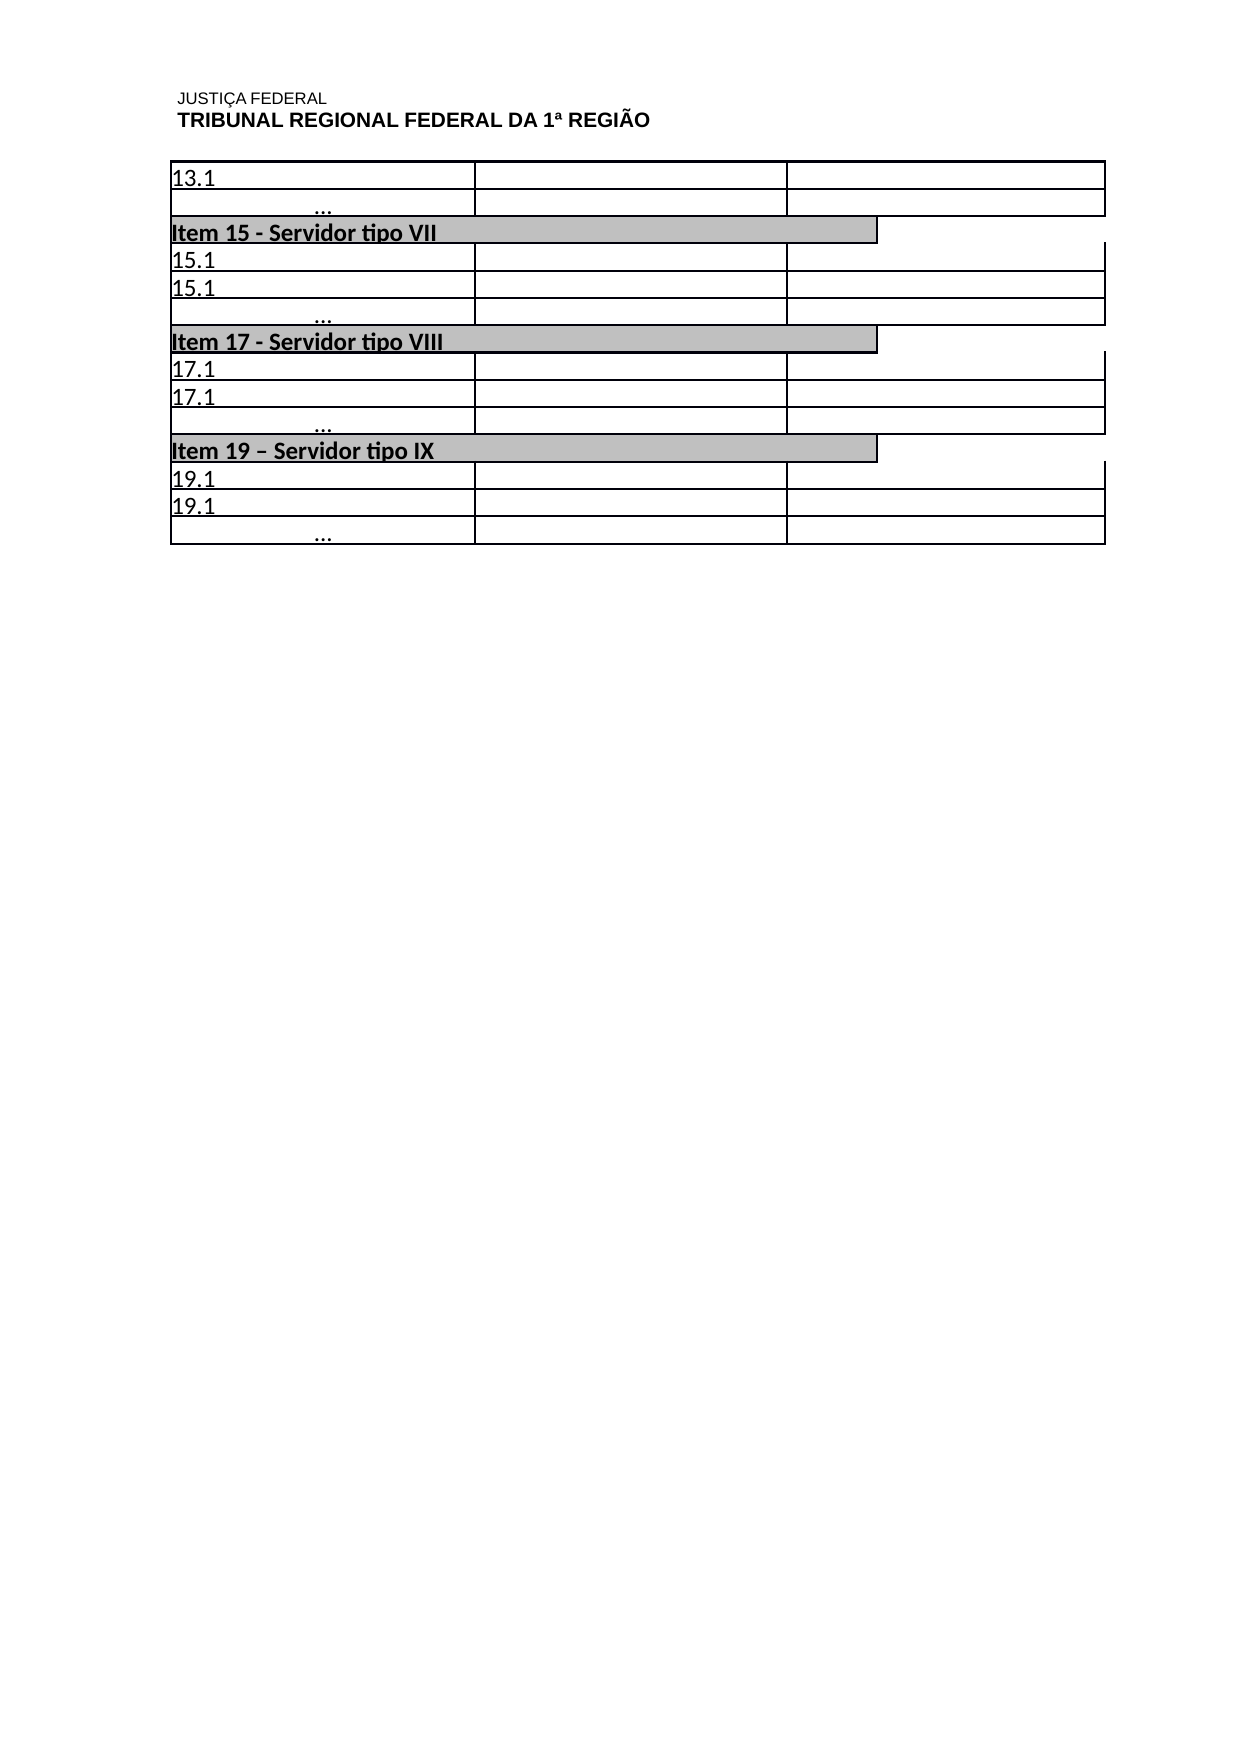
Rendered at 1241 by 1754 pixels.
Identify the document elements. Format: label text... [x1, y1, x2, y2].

table_cell [476, 517, 786, 542]
table_cell Item 15 - Servidor tipo VII [172, 217, 876, 242]
table_cell [788, 381, 1104, 406]
table_cell 17.1 [172, 381, 474, 406]
table_cell Item 17 - Servidor tipo VIII [172, 326, 876, 351]
table_cell 15.1 [172, 244, 474, 269]
table_cell 17.1 [172, 354, 474, 379]
table_cell [788, 190, 1104, 215]
table_cell [788, 163, 1104, 188]
table_cell [788, 490, 1104, 515]
table_cell [788, 351, 1104, 379]
table_cell [788, 272, 1104, 297]
table_cell 15.1 [172, 272, 474, 297]
table_cell [476, 381, 786, 406]
table_cell 13.1 [172, 163, 474, 188]
table_cell [476, 354, 786, 379]
table_cell [788, 461, 1104, 488]
table_cell [476, 190, 786, 215]
table_cell [788, 517, 1104, 542]
table_cell [476, 272, 786, 297]
table_cell [788, 242, 1104, 269]
table_cell [476, 244, 786, 269]
table_cell [788, 408, 1104, 433]
table_cell ... [172, 517, 474, 542]
table_cell 19.1 [172, 463, 474, 488]
table_cell [476, 299, 786, 324]
table_cell Item 19 – Servidor tipo IX [172, 435, 876, 461]
table_cell [788, 299, 1104, 324]
table_cell [476, 163, 786, 188]
table_cell 19.1 [172, 490, 474, 515]
table_cell ... [172, 299, 474, 324]
table_cell [476, 490, 786, 515]
table_cell [476, 463, 786, 488]
table_cell ... [172, 408, 474, 433]
table_cell [476, 408, 786, 433]
table_cell ... [172, 190, 474, 215]
